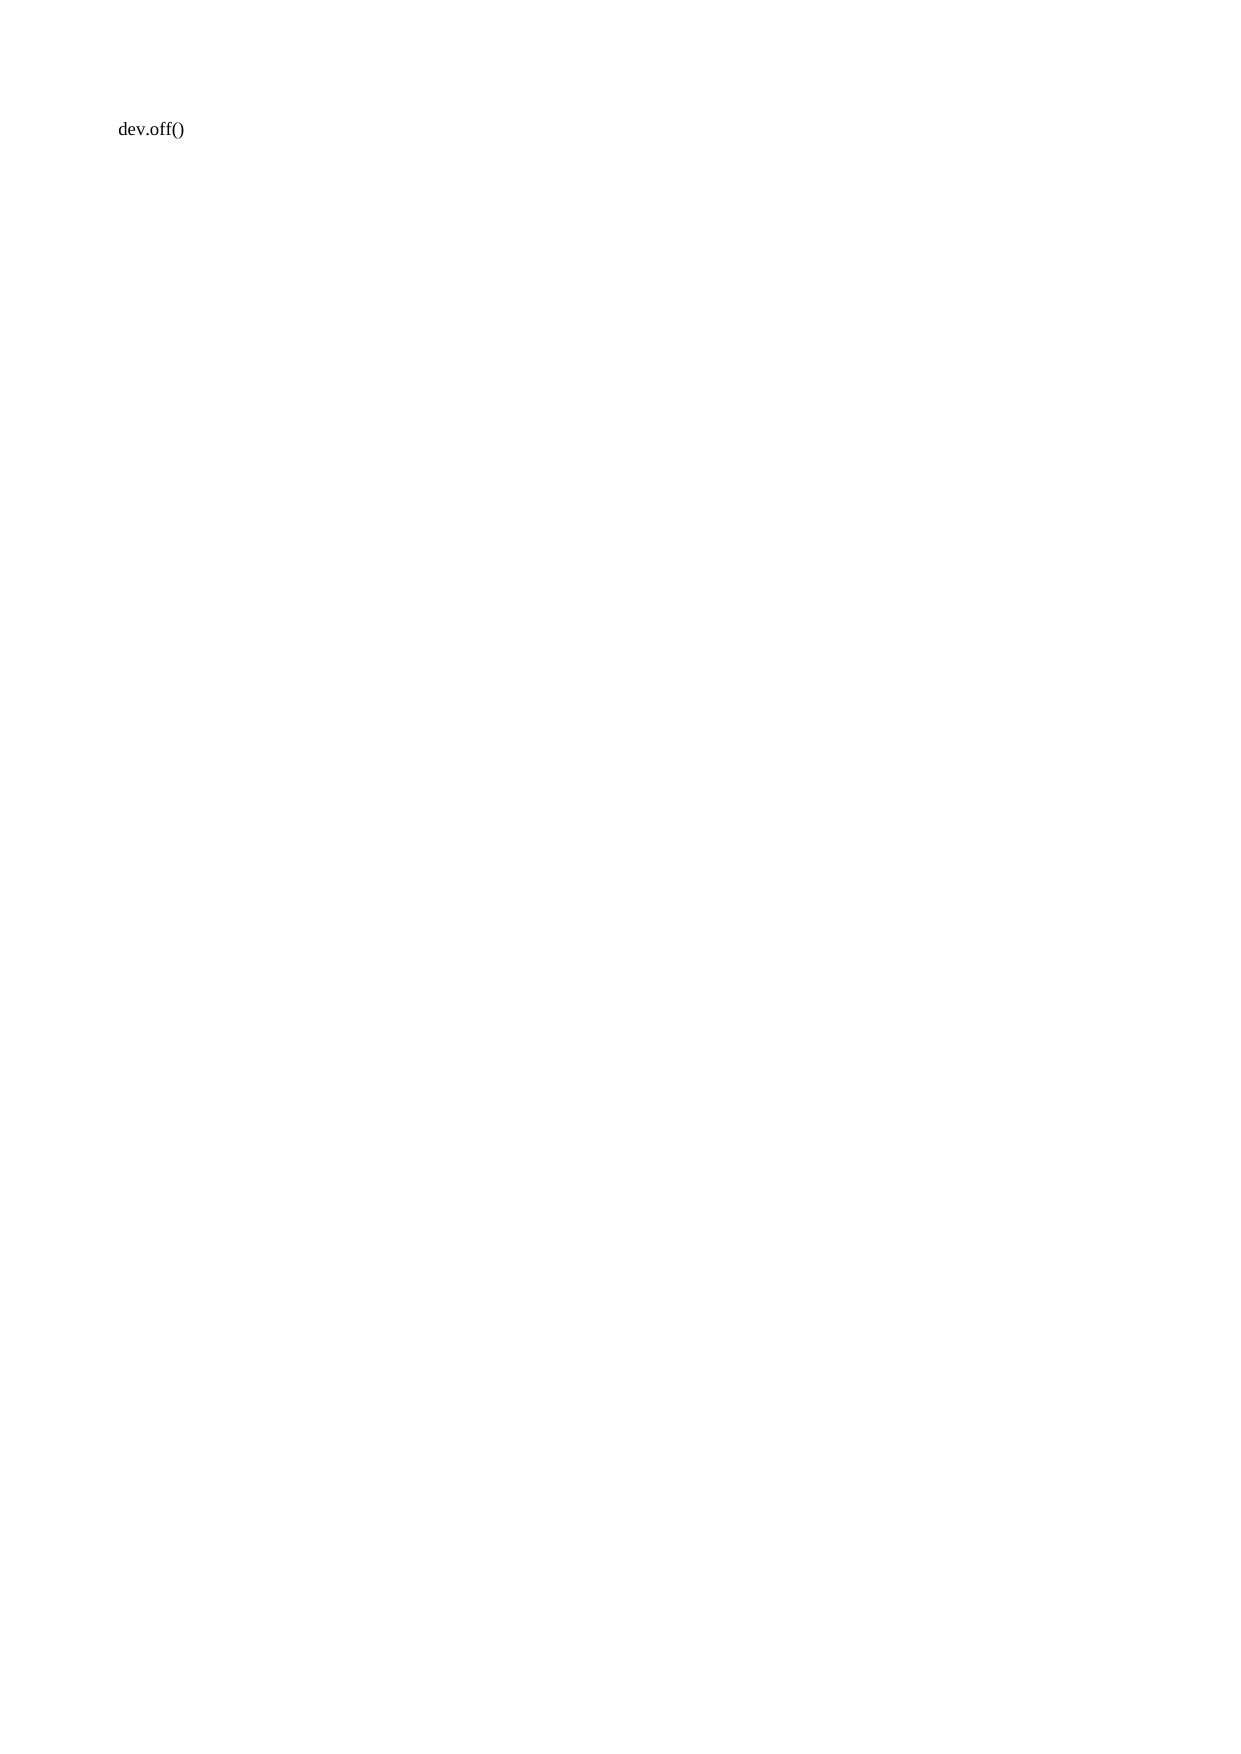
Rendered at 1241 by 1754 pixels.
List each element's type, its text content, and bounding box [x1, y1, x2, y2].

text dev.off() [118, 118, 1122, 140]
